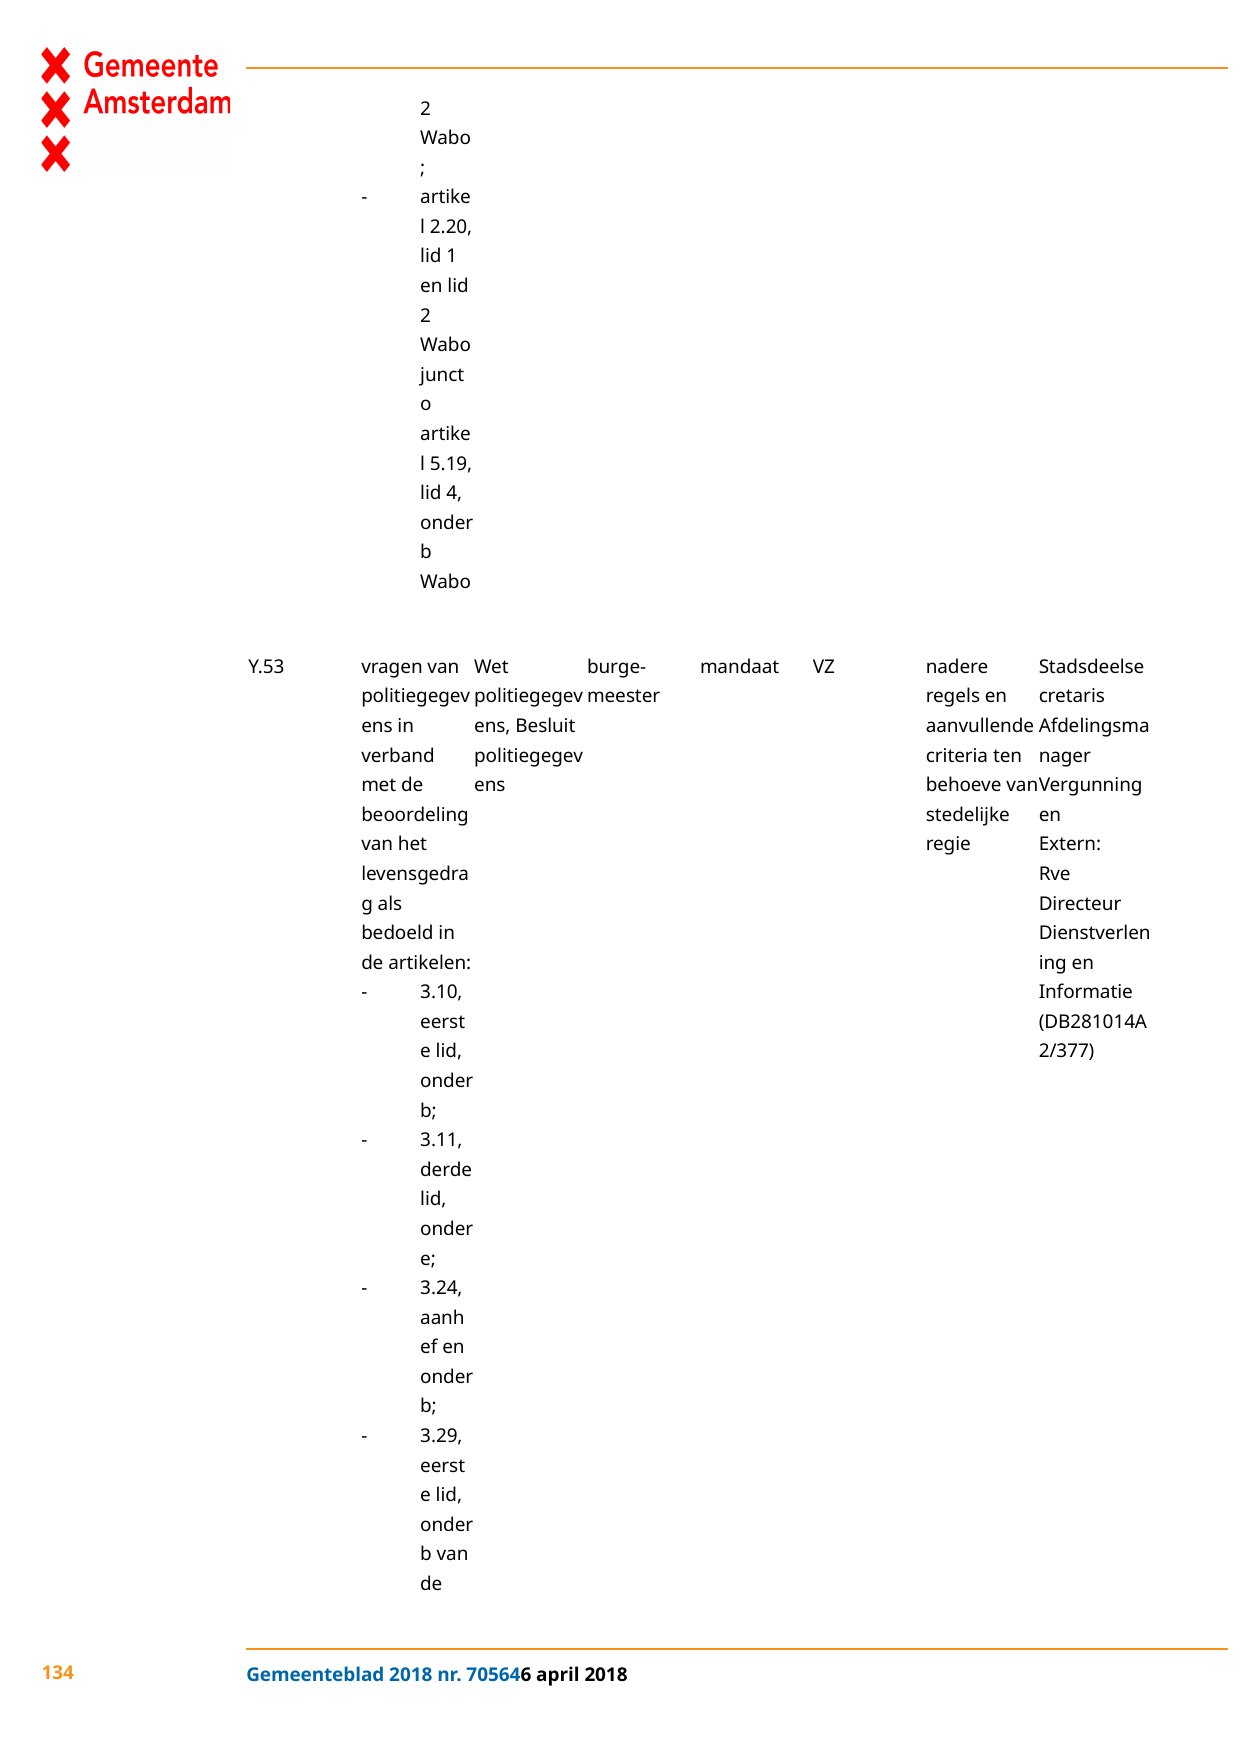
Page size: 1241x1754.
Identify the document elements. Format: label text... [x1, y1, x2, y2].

table_cell Y.53 [248, 624, 361, 1596]
table_cell [926, 95, 1038, 623]
table_cell [1039, 95, 1152, 623]
table_cell Stadsdeelsecretaris Afdelingsmanager Vergunningen Extern: Rve Directeur Dienstverlening en Informatie (DB281014A2/377) [1039, 624, 1152, 1596]
picture [41, 47, 231, 172]
table_cell VZ [813, 624, 926, 1596]
table_cell [700, 95, 813, 623]
table_cell mandaat [700, 624, 813, 1596]
table_cell [587, 95, 700, 623]
table_cell 2 Wabo; artikel 2.20, lid 1 en lid 2 Wabo juncto artikel 5.19, lid 4, onder b Wabo [361, 95, 474, 623]
table_cell Wet politiegegevens, Besluit politiegegevens [474, 624, 587, 1596]
table_cell nadere regels en aanvullende criteria ten behoeve van stedelijke regie [926, 624, 1038, 1596]
table_cell [248, 95, 361, 623]
table_cell vragen van politiegegevens in verband met de beoordeling van het levensgedrag als bedoeld in de artikelen: 3.10, eerste lid, onder b; 3.11, derde lid, onder e; 3.24, aanhef en onder b; 3.29, eerste lid, onder b van de [361, 624, 474, 1596]
table_cell [474, 95, 587, 623]
table_cell [813, 95, 926, 623]
table_cell burge-meester [587, 624, 700, 1596]
